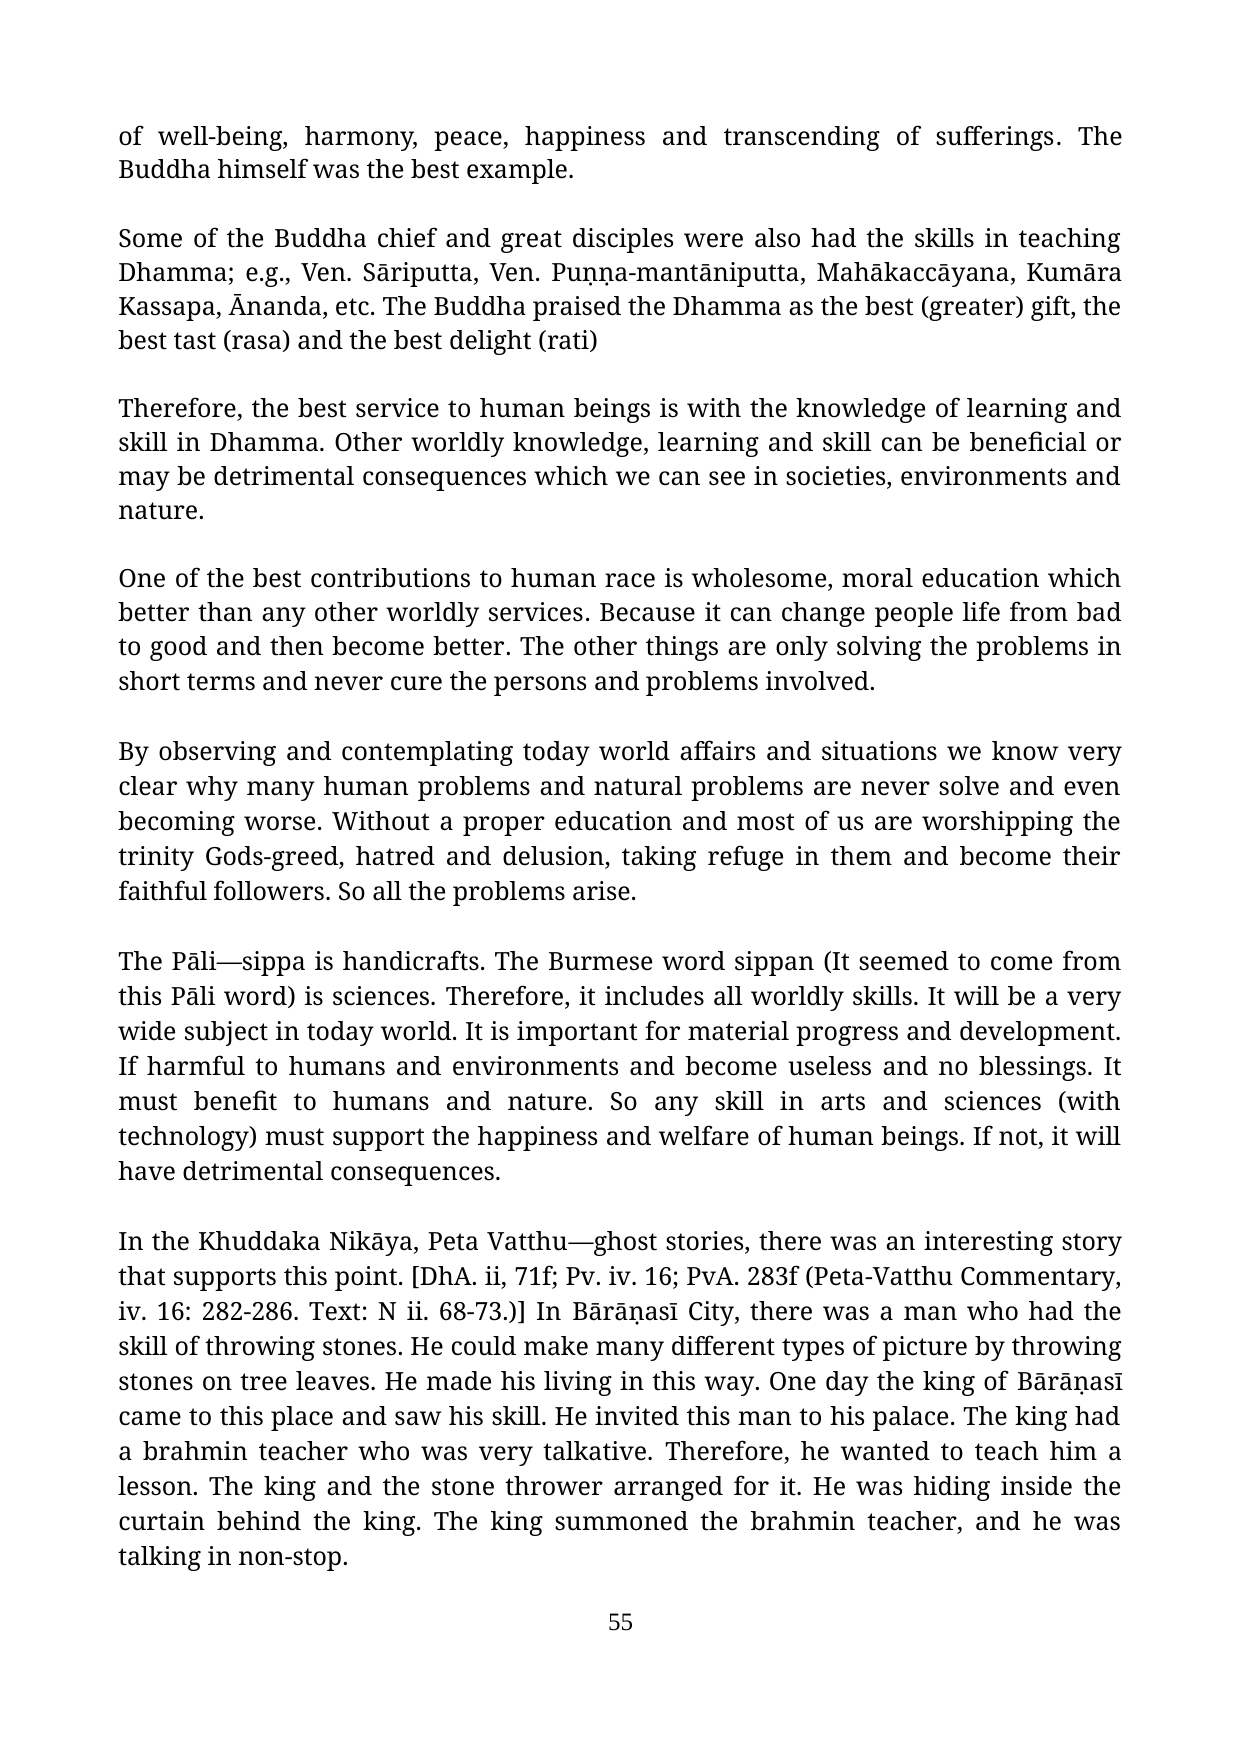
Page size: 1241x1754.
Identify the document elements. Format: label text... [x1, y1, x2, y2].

text of well-being, harmony, peace, happiness and transcending of sufferings. The Buddha himself was the best example. [118, 118, 1122, 186]
text By observing and contemplating today world affairs and situations we know very clear why many human problems and natural problems are never solve and even becoming worse. Without a proper education and most of us are worshipping the trinity Gods-greed, hatred and delusion, taking refuge in them and become their faithful followers. So all the problems arise. [118, 732, 1122, 907]
text One of the best contributions to human race is wholesome, moral education which better than any other worldly services. Because it can change people life from bad to good and then become better. The other things are only solving the problems in short terms and never cure the persons and problems involved. [118, 561, 1122, 697]
text Therefore, the best service to human beings is with the knowledge of learning and skill in Dhamma. Other worldly knowledge, learning and skill can be beneficial or may be detrimental consequences which we can see in societies, environments and nature. [118, 391, 1122, 527]
text Some of the Buddha chief and great disciples were also had the skills in teaching Dhamma; e.g., Ven. Sāriputta, Ven. Puṇṇa-mantāniputta, Mahākaccāyana, Kumāra Kassapa, Ānanda, etc. The Buddha praised the Dhamma as the best (greater) gift, the best tast (rasa) and the best delight (rati) [118, 220, 1122, 357]
text The Pāli—sippa is handicrafts. The Burmese word sippan (It seemed to come from this Pāli word) is sciences. Therefore, it includes all worldly skills. It will be a very wide subject in today world. It is important for material progress and development. If harmful to humans and environments and become useless and no blessings. It must benefit to humans and nature. So any skill in arts and sciences (with technology) must support the happiness and welfare of human beings. If not, it will have detrimental consequences. In the Khuddaka Nikāya, Peta Vatthu—ghost stories, there was an interesting story that supports this point. [DhA. ii, 71f; Pv. iv. 16; PvA. 283f (Peta-Vatthu Commentary, iv. 16: 282-286. Text: N ii. 68-73.)] In Bārāṇasī City, there was a man who had the skill of throwing stones. He could make many different types of picture by throwing stones on tree leaves. He made his living in this way. One day the king of Bārāṇasī came to this place and saw his skill. He invited this man to his palace. The king had a brahmin teacher who was very talkative. Therefore, he wanted to teach him a lesson. The king and the stone thrower arranged for it. He was hiding inside the curtain behind the king. The king summoned the brahmin teacher, and he was talking in non-stop. [118, 942, 1122, 1572]
